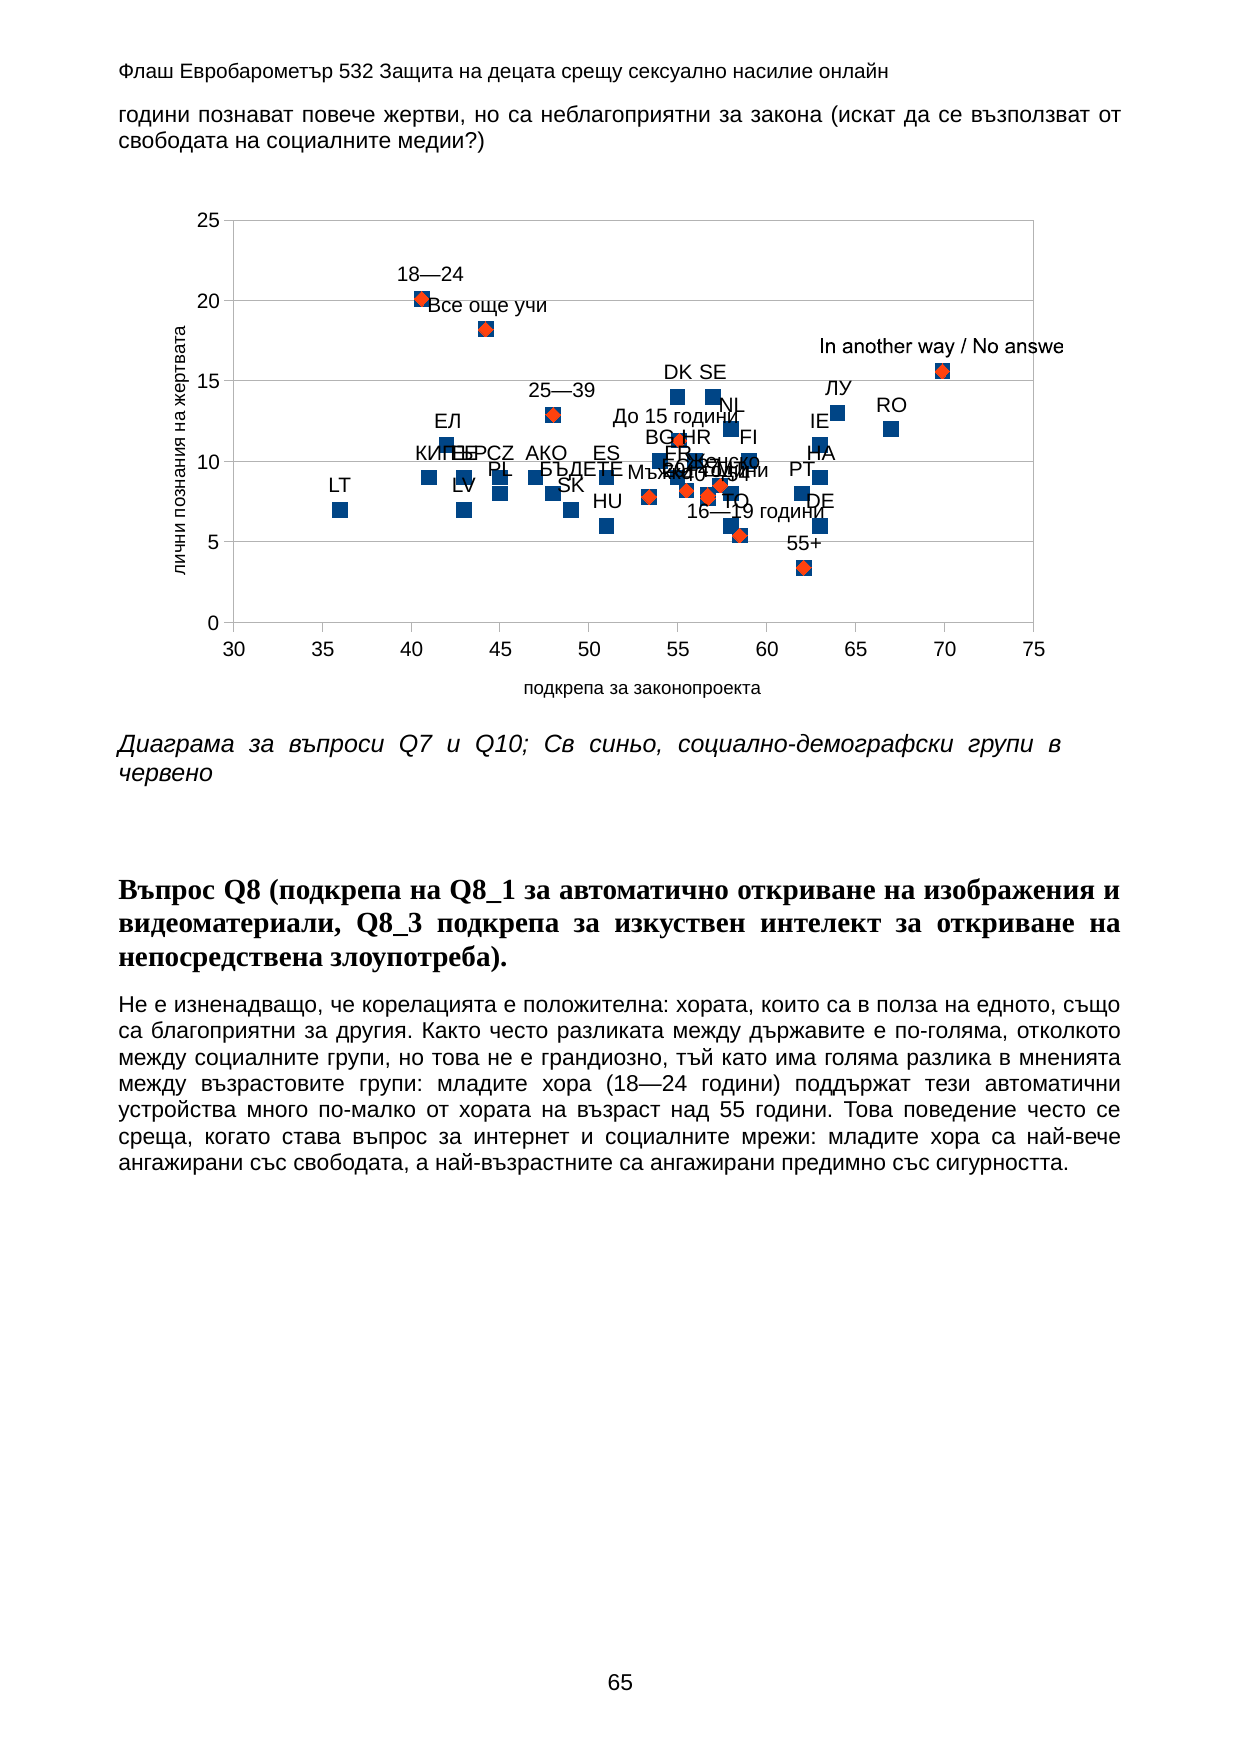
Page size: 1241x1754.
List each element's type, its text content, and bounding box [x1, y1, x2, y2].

text години познават повече жертви, но са неблагоприятни за закона (искат да се възползват от свободата на социалните медии?) [118, 101, 1122, 153]
subtitle Въпрос Q8 (подкрепа на Q8_1 за автоматично откриване на изображения и видеоматериали, Q8_3 подкрепа за изкуствен интелект за откриване на непосредствена злоупотреба). [118, 872, 1122, 972]
text Диаграма за въпроси Q7 и Q10; Cв синьо, социално-демографски групи в червено [118, 729, 1063, 787]
text Не е изненадващо, че корелацията е положителна: хората, които са в полза на едното, също са благоприятни за другия. Както често разликата между държавите е по-голяма, отколкото между социалните групи, но това не е грандиозно, тъй като има голяма разлика в мненията между възрастовите групи: младите хора (18—24 години) поддържат тези автоматични устройства много по-малко от хората на възраст над 55 години. Това поведение често се среща, когато става въпрос за интернет и социалните мрежи: младите хора са най-вече ангажирани със свободата, а най-възрастните са ангажирани предимно със сигурността. [118, 991, 1122, 1175]
